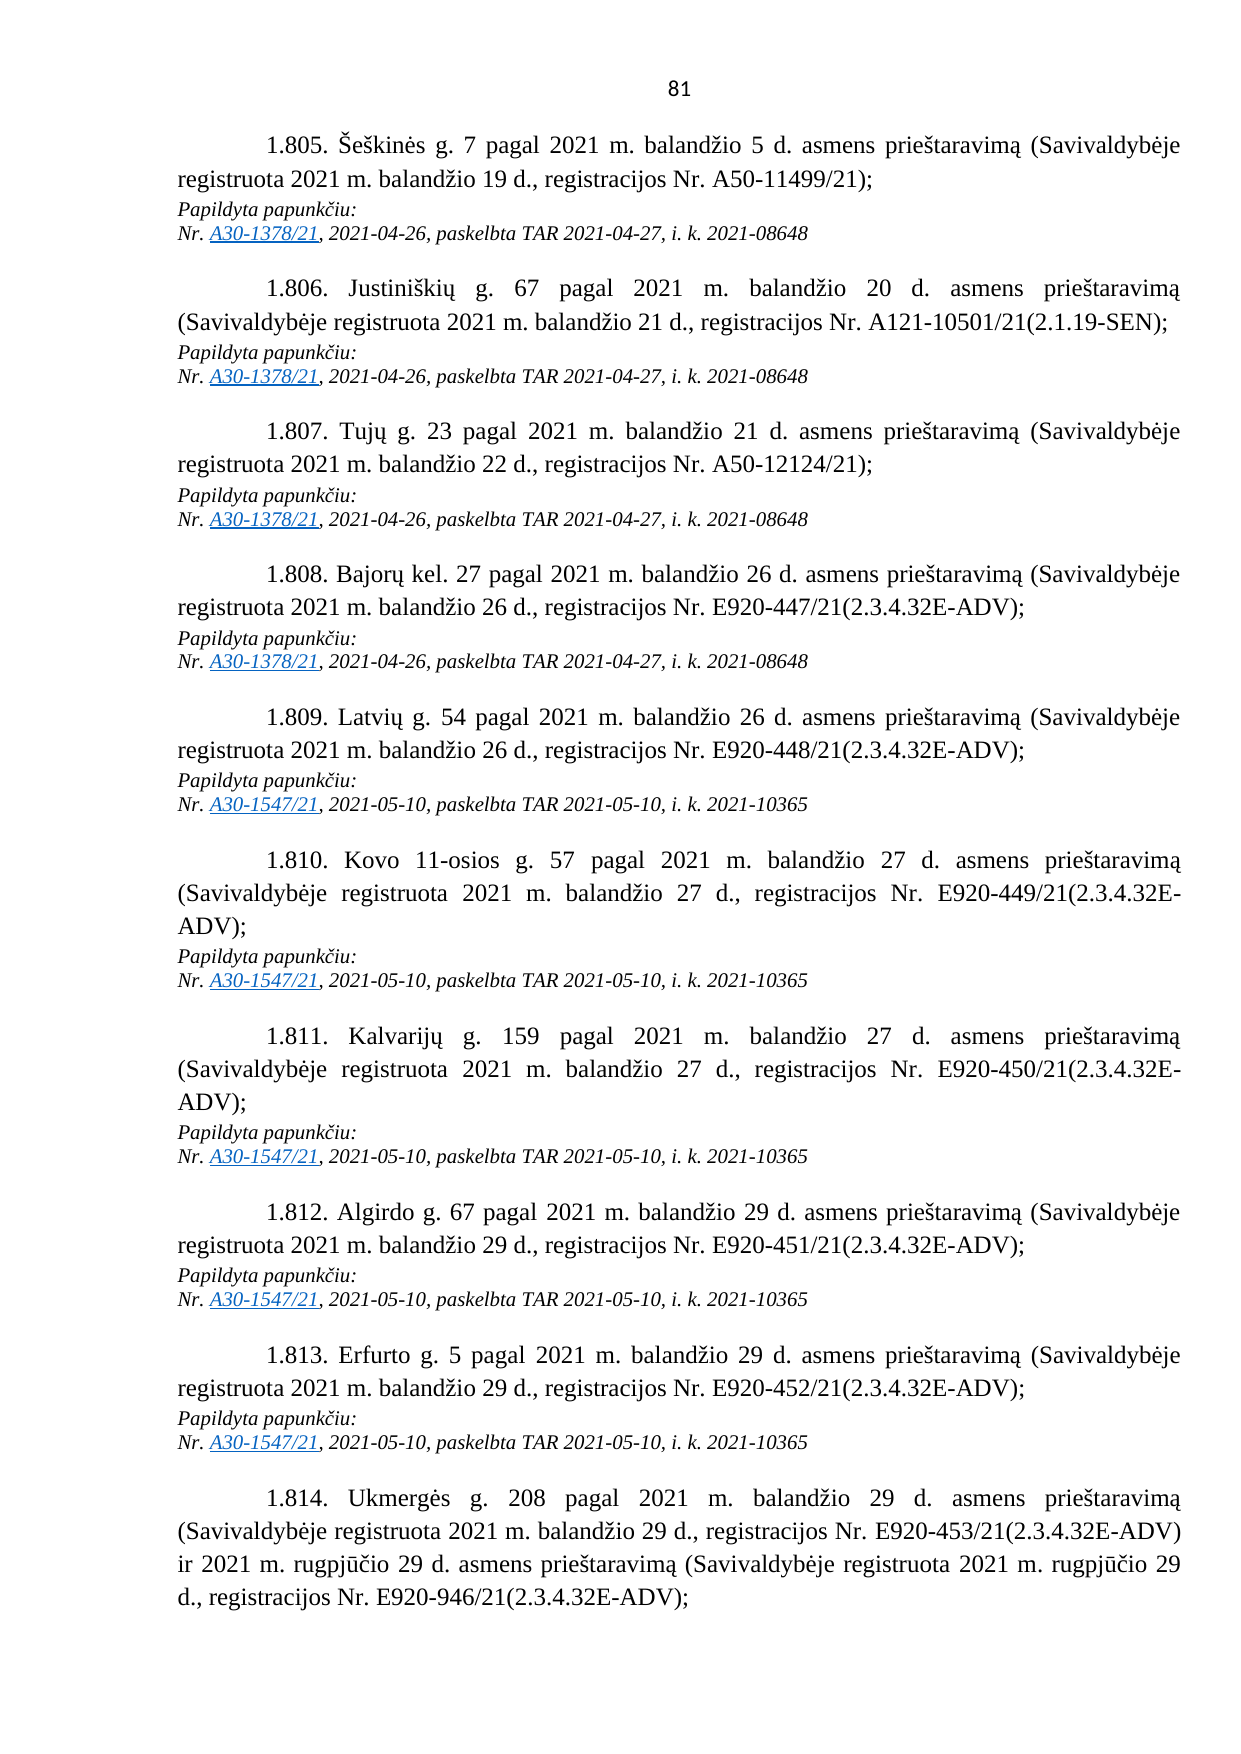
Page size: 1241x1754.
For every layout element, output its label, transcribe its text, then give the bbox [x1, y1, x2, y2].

text Nr. A30-1378/21, 2021-04-26, paskelbta TAR 2021-04-27, i. k. 2021-08648 [177, 221, 1181, 245]
text Nr. A30-1378/21, 2021-04-26, paskelbta TAR 2021-04-27, i. k. 2021-08648 [177, 507, 1181, 531]
text Nr. A30-1378/21, 2021-04-26, paskelbta TAR 2021-04-27, i. k. 2021-08648 [177, 649, 1181, 673]
text Nr. A30-1547/21, 2021-05-10, paskelbta TAR 2021-05-10, i. k. 2021-10365 [177, 1144, 1181, 1168]
text 1.807. Tujų g. 23 pagal 2021 m. balandžio 21 d. asmens prieštaravimą (Savivaldybėje registruota 2021 m. balandžio 22 d., registracijos Nr. A50-12124/21); [177, 416, 1181, 478]
text Papildyta papunkčiu: [177, 482, 1181, 507]
text Papildyta papunkčiu: [177, 768, 1181, 792]
text 1.813. Erfurto g. 5 pagal 2021 m. balandžio 29 d. asmens prieštaravimą (Savivaldybėje registruota 2021 m. balandžio 29 d., registracijos Nr. E920-452/21(2.3.4.32E-ADV); [177, 1340, 1181, 1402]
text Papildyta papunkčiu: [177, 944, 1181, 968]
text 1.806. Justiniškių g. 67 pagal 2021 m. balandžio 20 d. asmens prieštaravimą (Savivaldybėje registruota 2021 m. balandžio 21 d., registracijos Nr. A121-10501/21(2.1.19-SEN); [177, 273, 1181, 335]
text Nr. A30-1547/21, 2021-05-10, paskelbta TAR 2021-05-10, i. k. 2021-10365 [177, 1430, 1181, 1454]
text 1.810. Kovo 11-osios g. 57 pagal 2021 m. balandžio 27 d. asmens prieštaravimą (Savivaldybėje registruota 2021 m. balandžio 27 d., registracijos Nr. E920-449/21(2.3.4.32E-ADV); [177, 845, 1181, 940]
text Nr. A30-1547/21, 2021-05-10, paskelbta TAR 2021-05-10, i. k. 2021-10365 [177, 968, 1181, 992]
text Papildyta papunkčiu: [177, 1406, 1181, 1430]
text Papildyta papunkčiu: [177, 625, 1181, 649]
text Papildyta papunkčiu: [177, 1120, 1181, 1144]
text 1.814. Ukmergės g. 208 pagal 2021 m. balandžio 29 d. asmens prieštaravimą (Savivaldybėje registruota 2021 m. balandžio 29 d., registracijos Nr. E920-453/21(2.3.4.32E-ADV) ir 2021 m. rugpjūčio 29 d. asmens prieštaravimą (Savivaldybėje registruota 2021 m. rugpjūčio 29 d., registracijos Nr. E920-946/21(2.3.4.32E-ADV); [177, 1483, 1181, 1611]
text Nr. A30-1378/21, 2021-04-26, paskelbta TAR 2021-04-27, i. k. 2021-08648 [177, 364, 1181, 388]
text 1.809. Latvių g. 54 pagal 2021 m. balandžio 26 d. asmens prieštaravimą (Savivaldybėje registruota 2021 m. balandžio 26 d., registracijos Nr. E920-448/21(2.3.4.32E-ADV); [177, 702, 1181, 764]
text Nr. A30-1547/21, 2021-05-10, paskelbta TAR 2021-05-10, i. k. 2021-10365 [177, 1287, 1181, 1311]
text 1.805. Šeškinės g. 7 pagal 2021 m. balandžio 5 d. asmens prieštaravimą (Savivaldybėje registruota 2021 m. balandžio 19 d., registracijos Nr. A50-11499/21); [177, 131, 1181, 192]
text 1.811. Kalvarijų g. 159 pagal 2021 m. balandžio 27 d. asmens prieštaravimą (Savivaldybėje registruota 2021 m. balandžio 27 d., registracijos Nr. E920-450/21(2.3.4.32E-ADV); [177, 1021, 1181, 1116]
text Nr. A30-1547/21, 2021-05-10, paskelbta TAR 2021-05-10, i. k. 2021-10365 [177, 792, 1181, 816]
text Papildyta papunkčiu: [177, 1263, 1181, 1287]
text 1.812. Algirdo g. 67 pagal 2021 m. balandžio 29 d. asmens prieštaravimą (Savivaldybėje registruota 2021 m. balandžio 29 d., registracijos Nr. E920-451/21(2.3.4.32E-ADV); [177, 1197, 1181, 1259]
text Papildyta papunkčiu: [177, 197, 1181, 221]
text Papildyta papunkčiu: [177, 339, 1181, 364]
text 1.808. Bajorų kel. 27 pagal 2021 m. balandžio 26 d. asmens prieštaravimą (Savivaldybėje registruota 2021 m. balandžio 26 d., registracijos Nr. E920-447/21(2.3.4.32E-ADV); [177, 559, 1181, 621]
